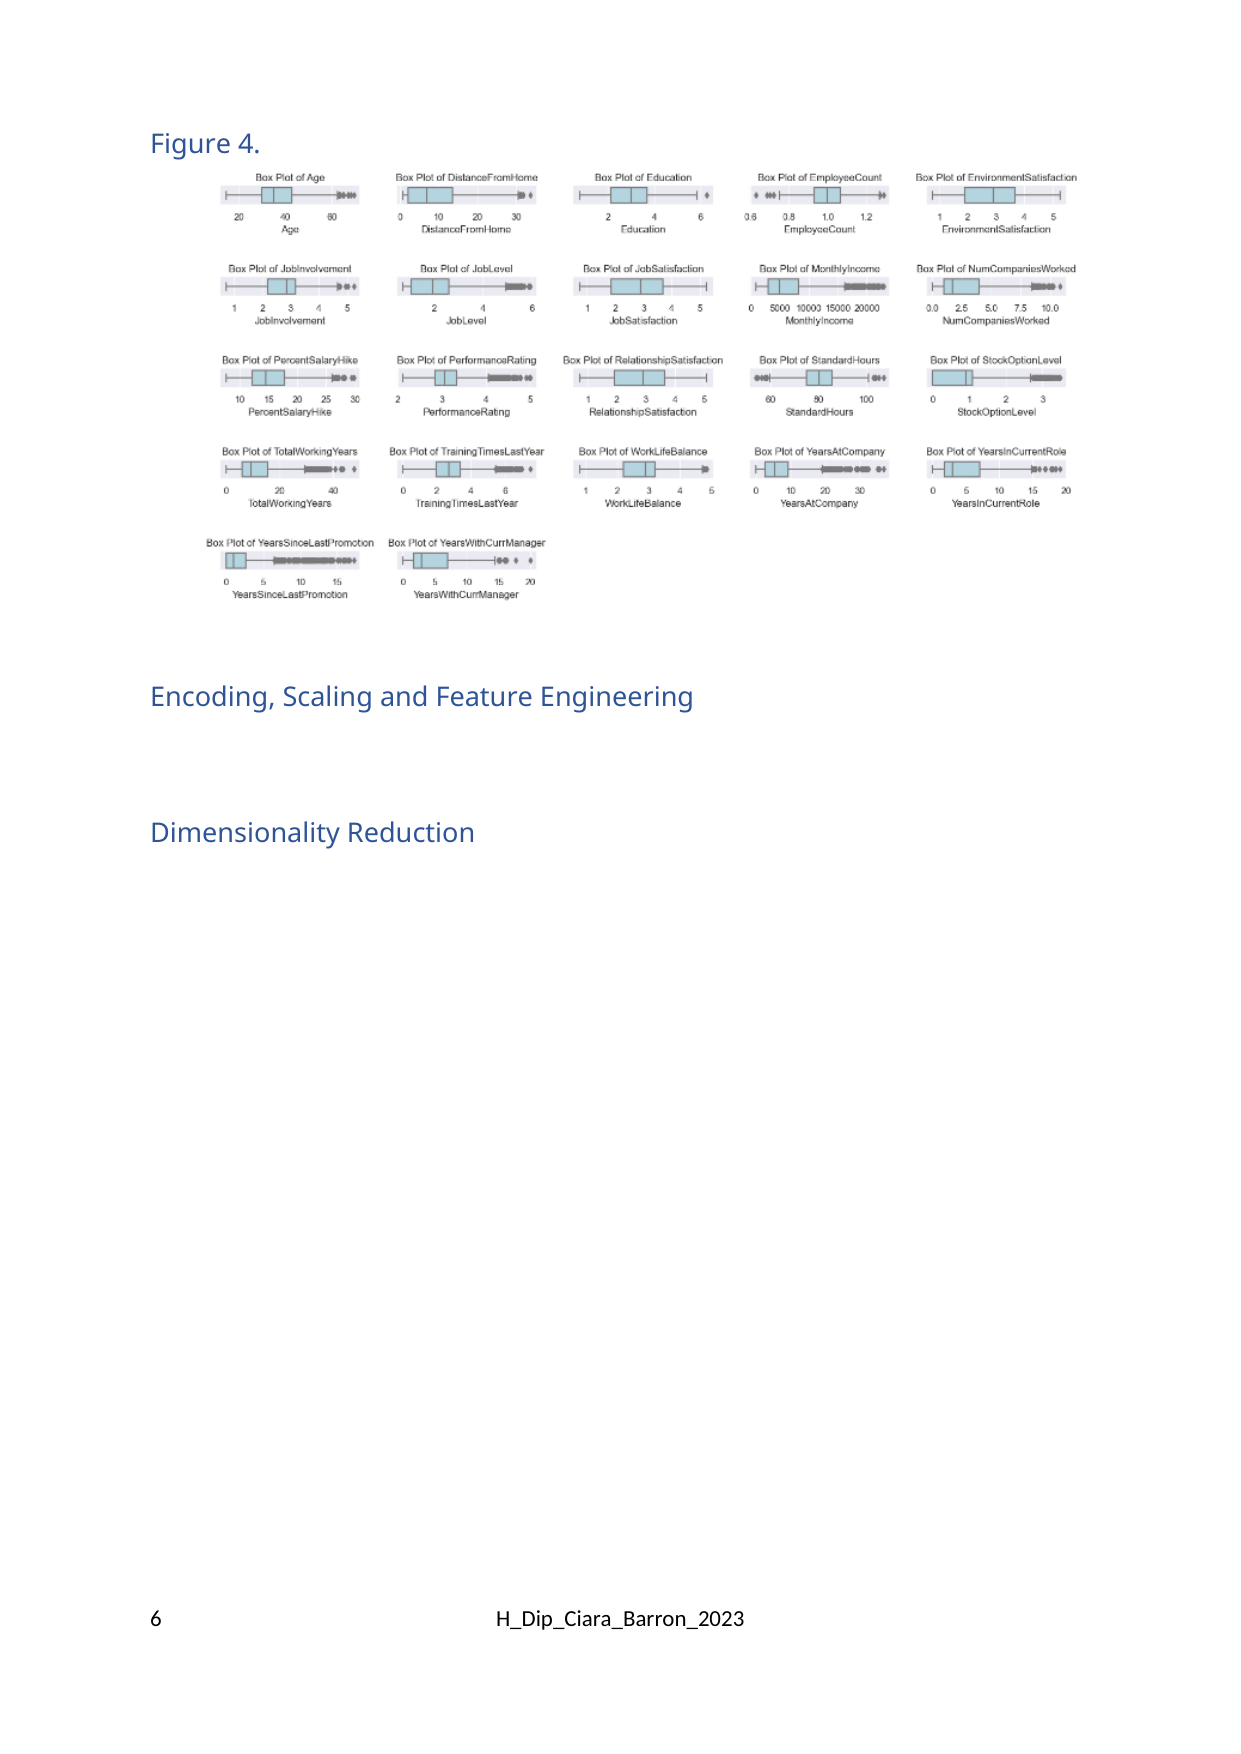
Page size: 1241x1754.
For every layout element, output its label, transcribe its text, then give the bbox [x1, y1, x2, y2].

subtitle Encoding, Scaling and Feature Engineering [150, 677, 1090, 714]
subtitle Figure 4. [150, 125, 1090, 162]
subtitle Dimensionality Reduction [150, 813, 1090, 850]
